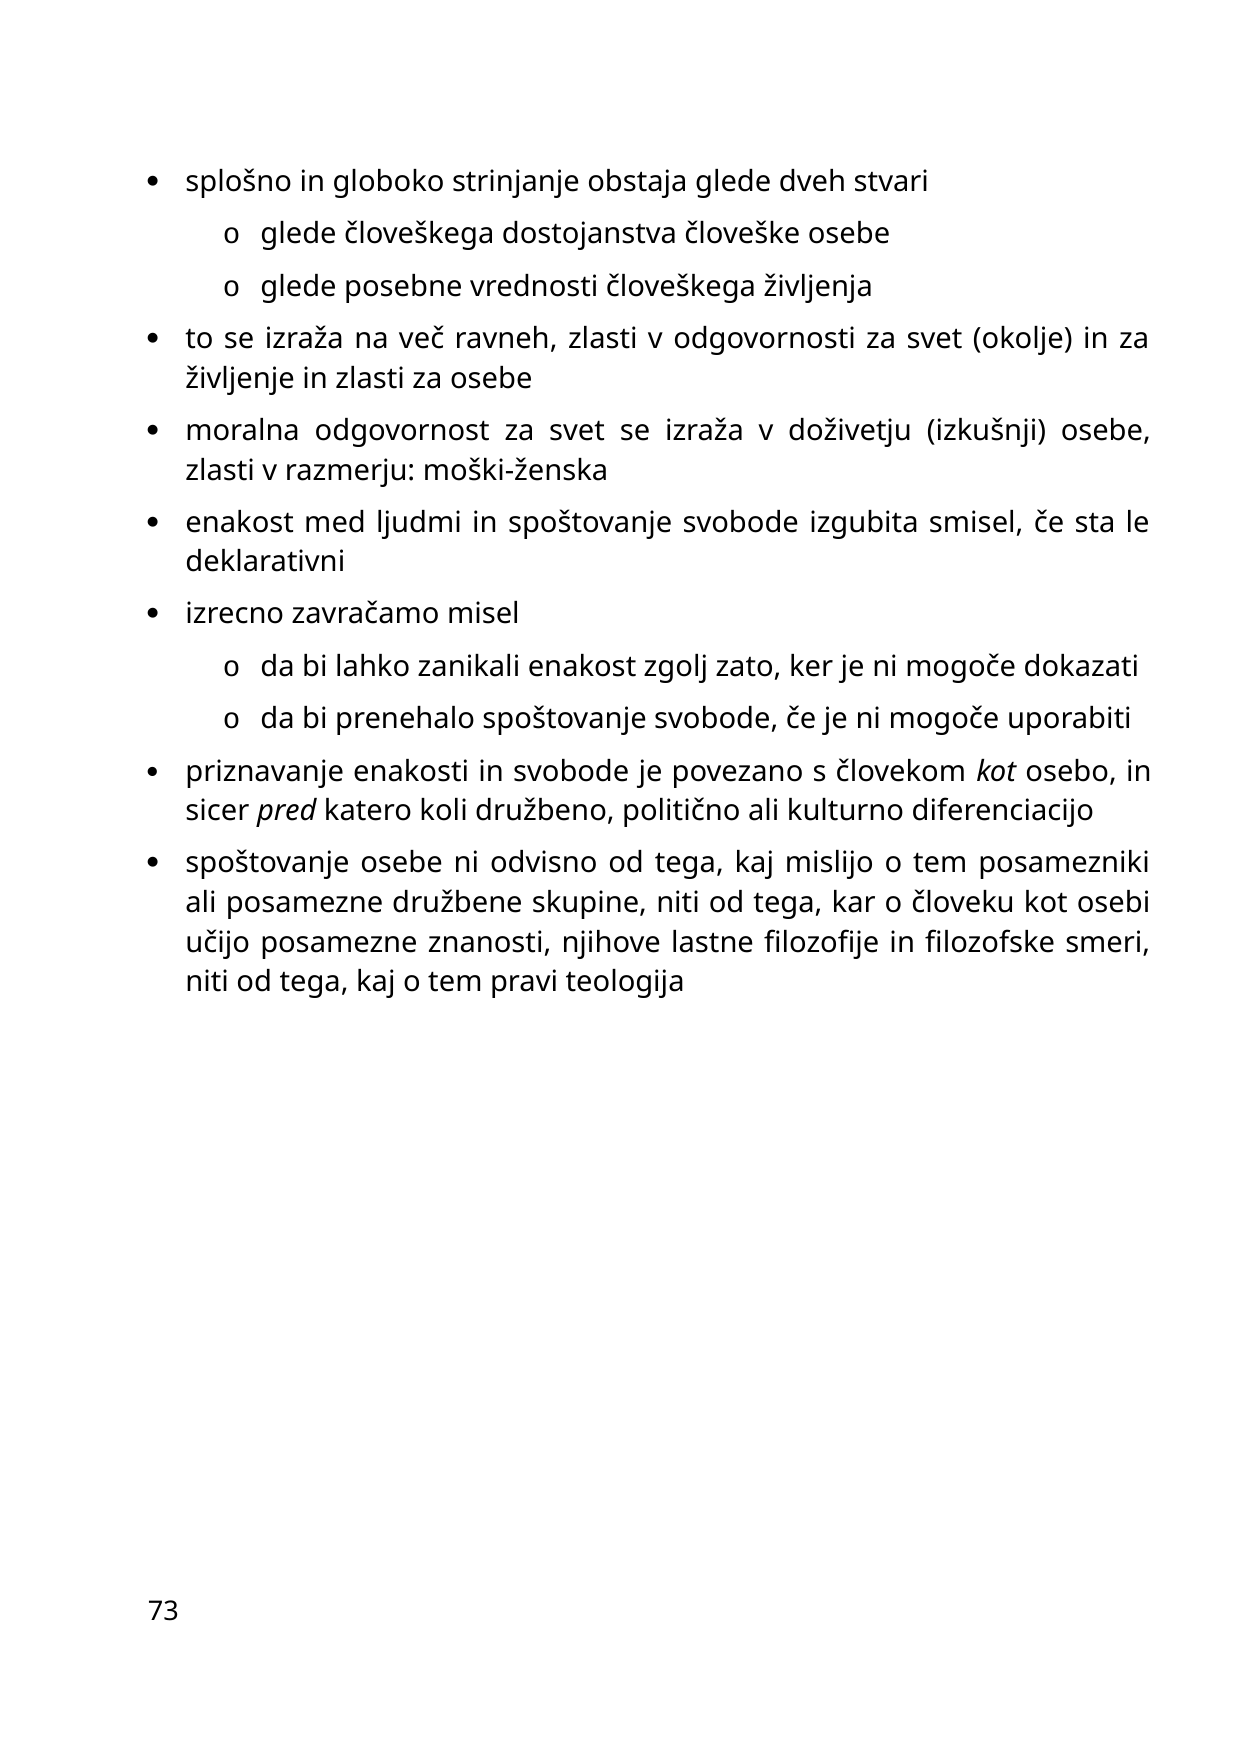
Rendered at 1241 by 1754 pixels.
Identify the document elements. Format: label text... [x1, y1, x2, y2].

list spoštovanje osebe ni odvisno od tega, kaj mislijo o tem posamezniki ali posamezne družbene skupine, niti od tega, kar o človeku kot osebi učijo posamezne znanosti, njihove lastne filozofije in filozofske smeri, niti od tega, kaj o tem pravi teologija [148, 842, 1152, 1000]
list da bi lahko zanikali enakost zgolj zato, ker je ni mogoče dokazati [223, 645, 1152, 685]
list to se izraža na več ravneh, zlasti v odgovornosti za svet (okolje) in za življenje in zlasti za osebe [148, 317, 1152, 397]
list enakost med ljudmi in spoštovanje svobode izgubita smisel, če sta le deklarativni [148, 501, 1152, 580]
list izrecno zavračamo misel [148, 593, 1152, 632]
list glede posebne vrednosti človeškega življenja [223, 265, 1152, 305]
list splošno in globoko strinjanje obstaja glede dveh stvari [148, 160, 1152, 200]
list da bi prenehalo spoštovanje svobode, če je ni mogoče uporabiti [223, 697, 1152, 737]
list glede človeškega dostojanstva človeške osebe [223, 212, 1152, 252]
list moralna odgovornost za svet se izraža v doživetju (izkušnji) osebe, zlasti v razmerju: moški-ženska [148, 409, 1152, 488]
list priznavanje enakosti in svobode je povezano s človekom kot osebo, in sicer pred katero koli družbeno, politično ali kulturno diferenciacijo [148, 750, 1152, 829]
